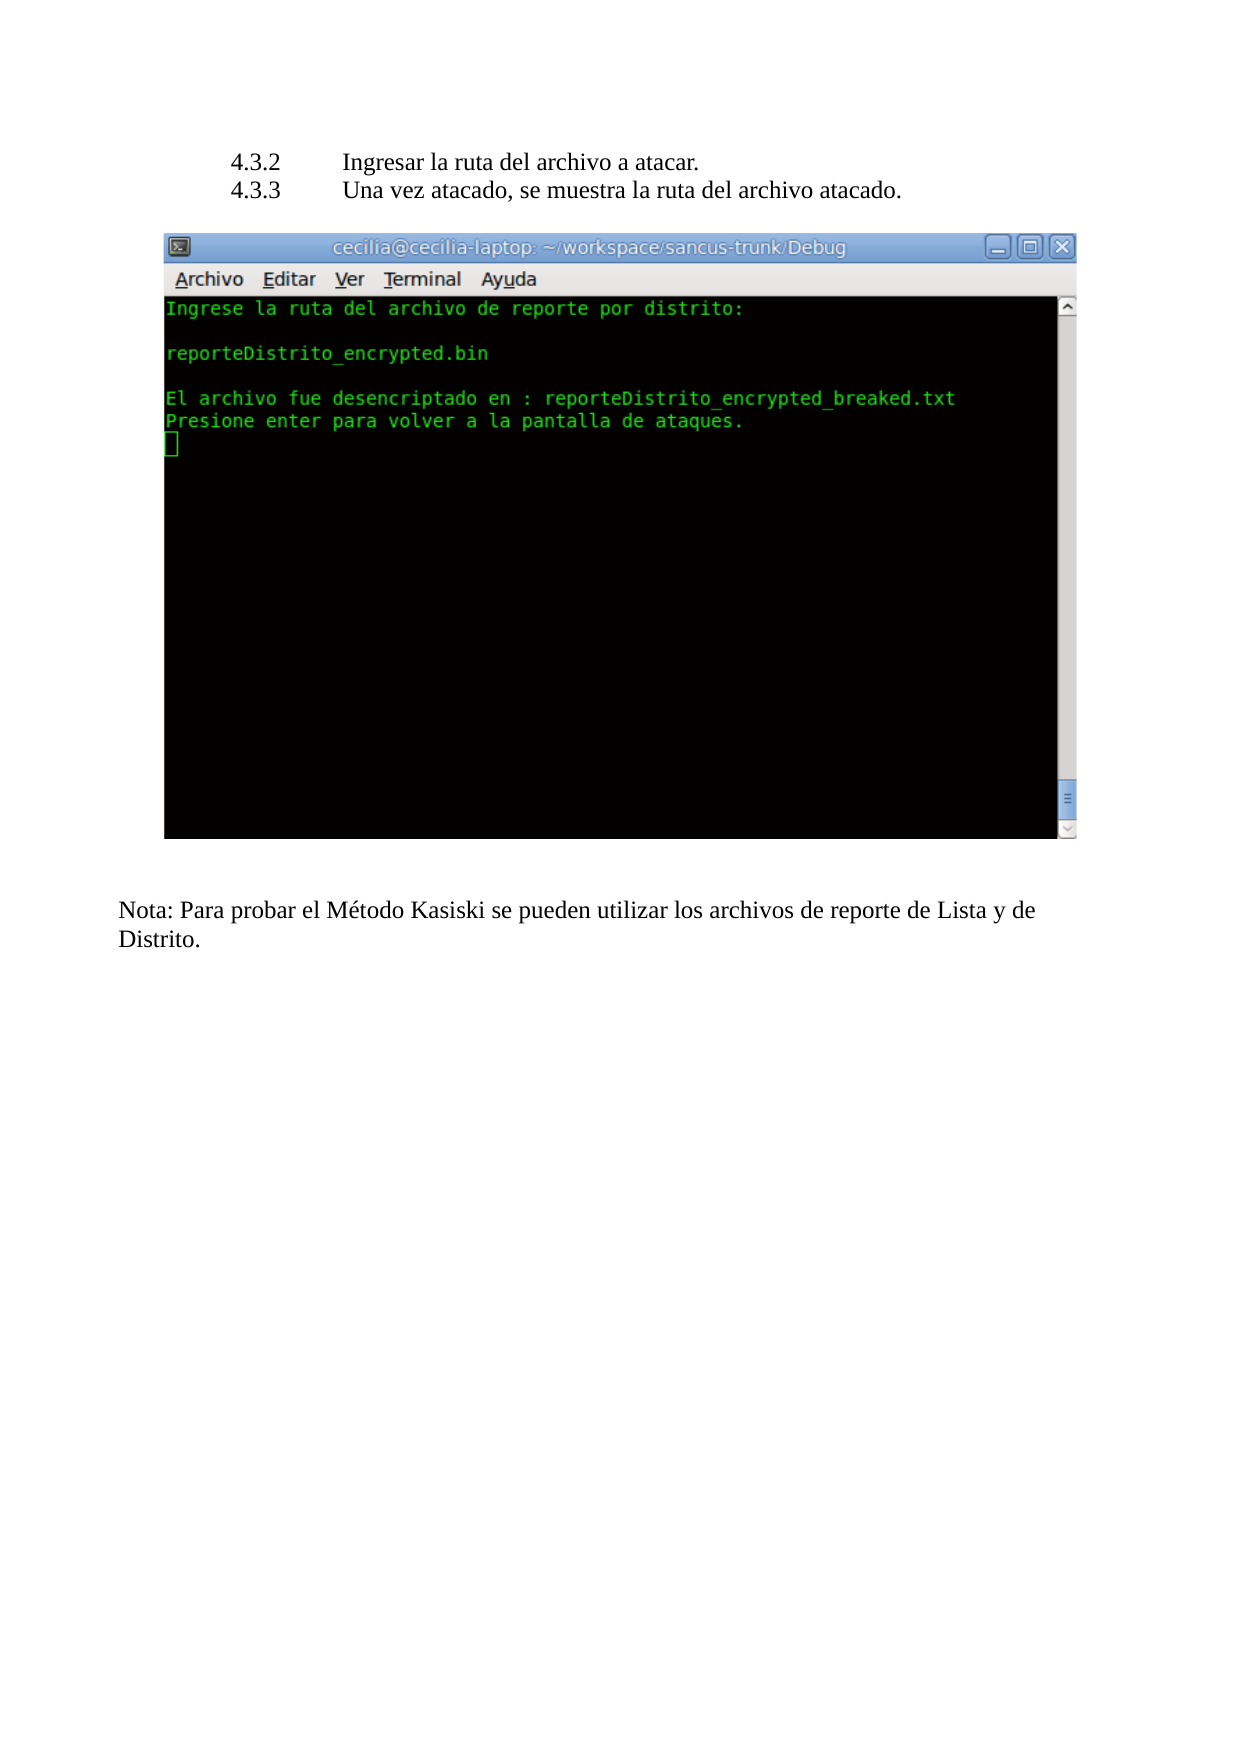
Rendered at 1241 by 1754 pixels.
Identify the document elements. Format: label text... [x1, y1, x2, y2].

list Ingresar la ruta del archivo a atacar. [231, 147, 1122, 176]
list Una vez atacado, se muestra la ruta del archivo atacado. [231, 176, 1122, 204]
text Nota: Para probar el Método Kasiski se pueden utilizar los archivos de reporte de Lista y de Distrito. [118, 896, 1122, 953]
picture [163, 233, 1077, 839]
